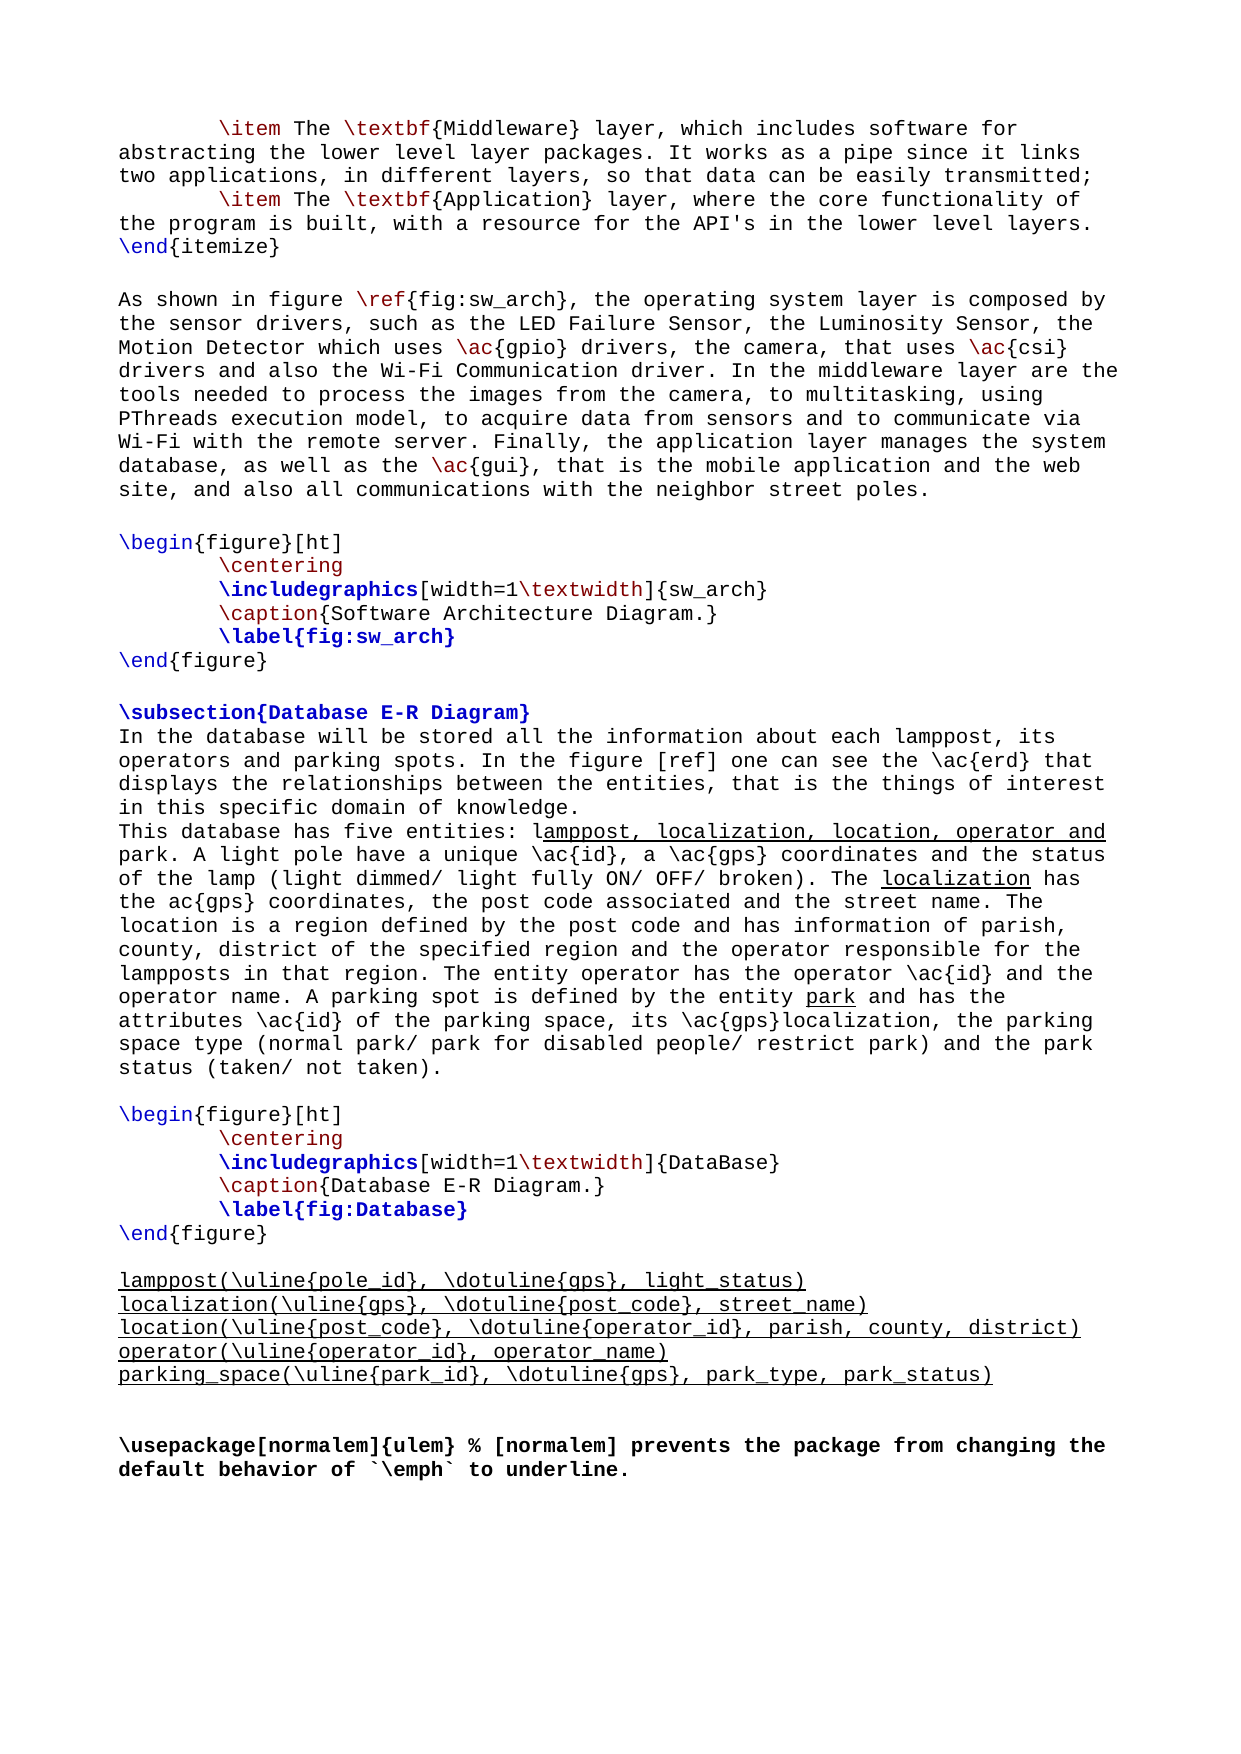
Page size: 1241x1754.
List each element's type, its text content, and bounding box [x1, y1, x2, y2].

text \begin{figure}[ht] [118, 1104, 1122, 1128]
text \begin{figure}[ht] [118, 532, 1122, 555]
text \usepackage[normalem]{ulem} % [normalem] prevents the package from changing the default behavior of `\emph` to underline. [118, 1435, 1122, 1483]
text This database has five entities: lamppost, localization, location, operator and park. A light pole have a unique \ac{id}, a \ac{gps} coordinates and the status of the lamp (light dimmed/ light fully ON/ OFF/ broken). The localization has the ac{gps} coordinates, the post code associated and the street name. The location is a region defined by the post code and has information of parish, county, district of the specified region and the operator responsible for the lampposts in that region. The entity operator has the operator \ac{id} and the operator name. A parking spot is defined by the entity park and has the attributes \ac{id} of the parking space, its \ac{gps}localization, the parking space type (normal park/ park for disabled people/ restrict park) and the park status (taken/ not taken). [118, 821, 1122, 1081]
text \end{itemize} [118, 236, 1122, 260]
text \includegraphics[width=1\textwidth]{sw_arch} [118, 579, 1122, 603]
text \label{fig:Database} [118, 1199, 1122, 1223]
text In the database will be stored all the information about each lamppost, its operators and parking spots. In the figure [ref] one can see the \ac{erd} that displays the relationships between the entities, that is the things of interest in this specific domain of knowledge. [118, 726, 1122, 821]
text operator(\uline{operator_id}, operator_name) [118, 1341, 1122, 1364]
text lamppost(\uline{pole_id}, \dotuline{gps}, light_status) [118, 1270, 1122, 1293]
text location(\uline{post_code}, \dotuline{operator_id}, parish, county, district) [118, 1317, 1122, 1341]
text parking_space(\uline{park_id}, \dotuline{gps}, park_type, park_status) [118, 1364, 1122, 1388]
text \end{figure} [118, 650, 1122, 674]
text \label{fig:sw_arch} [118, 626, 1122, 650]
text \centering [118, 1128, 1122, 1152]
text \caption{Database E-R Diagram.} [118, 1175, 1122, 1199]
text As shown in figure \ref{fig:sw_arch}, the operating system layer is composed by the sensor drivers, such as the LED Failure Sensor, the Luminosity Sensor, the Motion Detector which uses \ac{gpio} drivers, the camera, that uses \ac{csi} drivers and also the Wi-Fi Communication driver. In the middleware layer are the tools needed to process the images from the camera, to multitasking, using PThreads execution model, to acquire data from sensors and to communicate via Wi-Fi with the remote server. Finally, the application layer manages the system database, as well as the \ac{gui}, that is the mobile application and the web site, and also all communications with the neighbor street poles. [118, 289, 1122, 502]
text \centering [118, 555, 1122, 579]
text \item The \textbf{Middleware} layer, which includes software for abstracting the lower level layer packages. It works as a pipe since it links two applications, in different layers, so that data can be easily transmitted; [118, 118, 1122, 189]
text \end{figure} [118, 1223, 1122, 1246]
text \item The \textbf{Application} layer, where the core functionality of the program is built, with a resource for the API's in the lower level layers. [118, 189, 1122, 236]
text \includegraphics[width=1\textwidth]{DataBase} [118, 1152, 1122, 1175]
text \caption{Software Architecture Diagram.} [118, 603, 1122, 626]
text localization(\uline{gps}, \dotuline{post_code}, street_name) [118, 1293, 1122, 1317]
text \subsection{Database E-R Diagram} [118, 702, 1122, 726]
